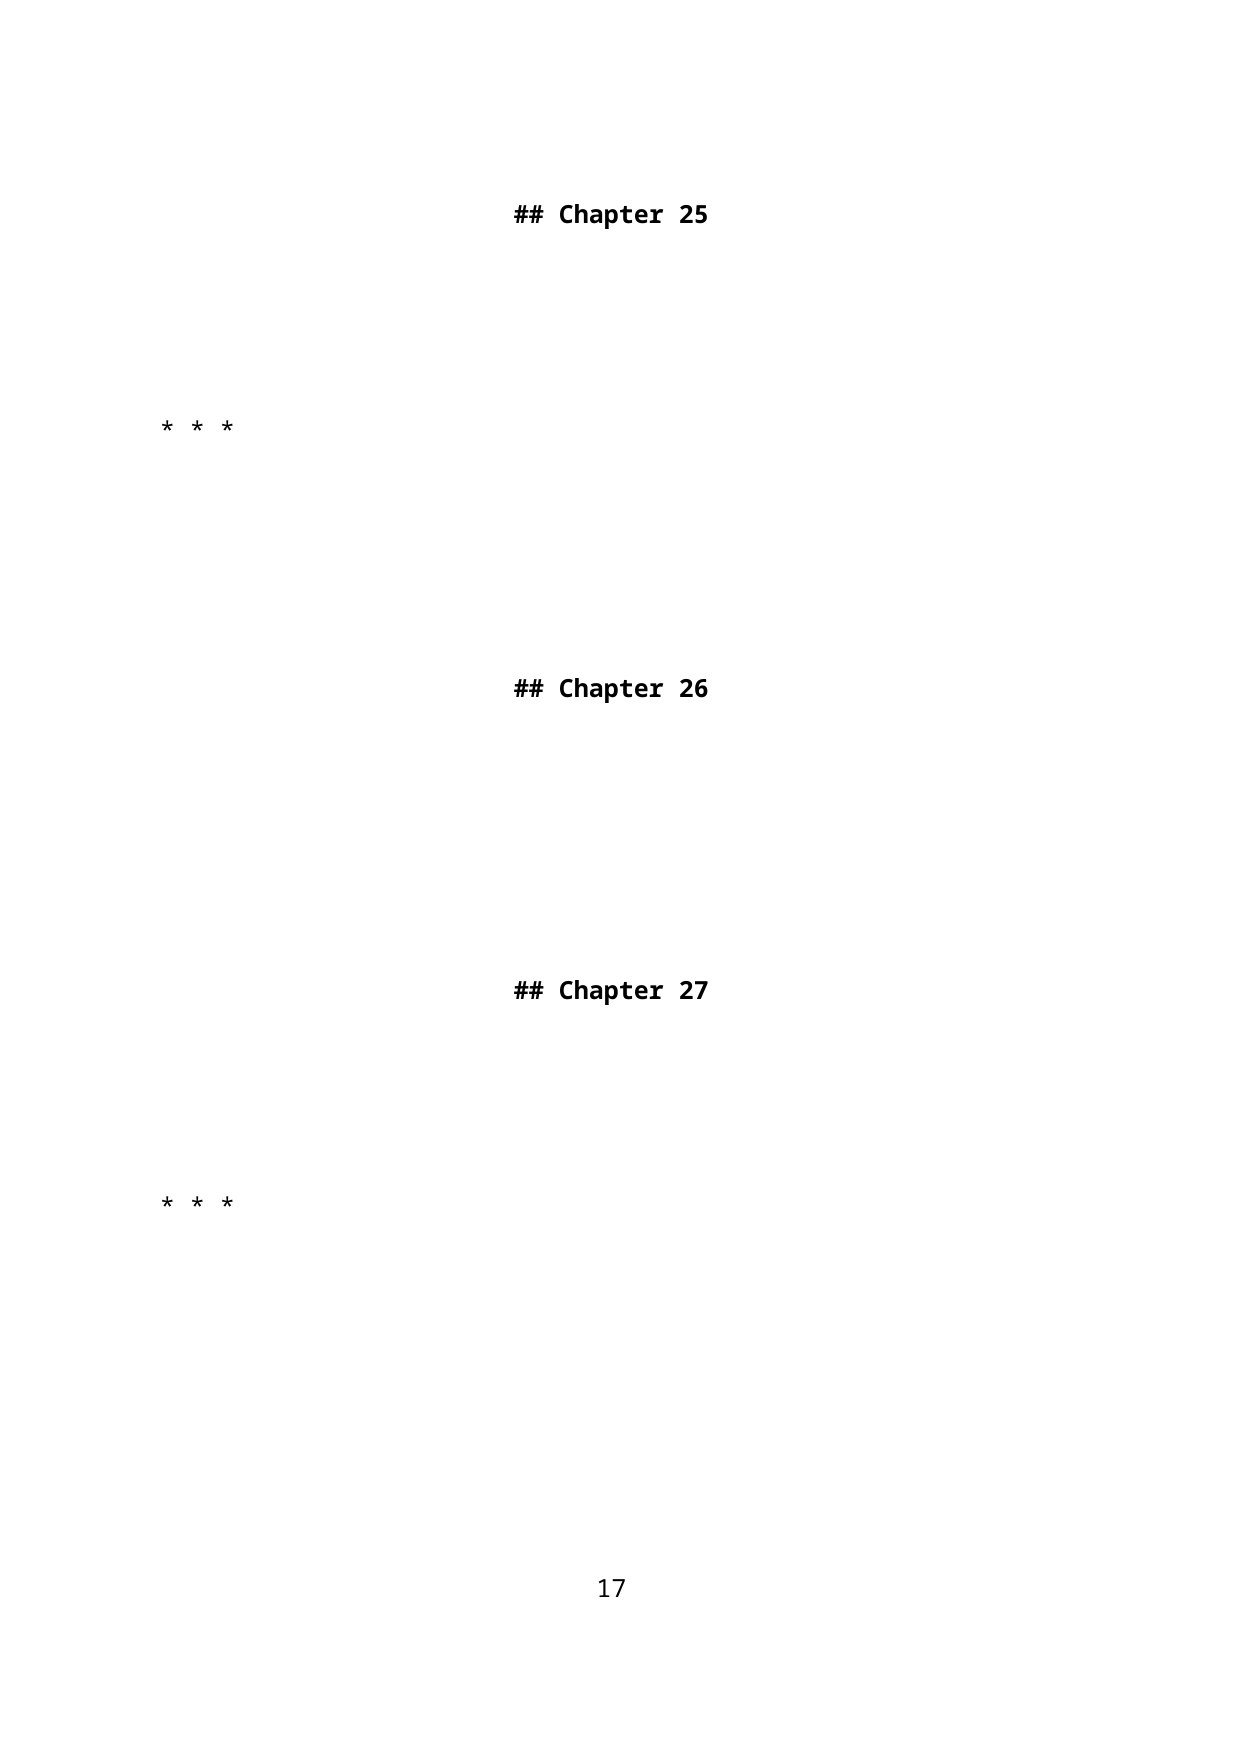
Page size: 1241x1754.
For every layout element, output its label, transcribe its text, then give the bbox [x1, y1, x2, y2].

subtitle ## Chapter 25 [159, 189, 1063, 232]
text * * * [159, 1181, 1063, 1224]
subtitle ## Chapter 26 [159, 663, 1063, 706]
text * * * [159, 404, 1063, 448]
subtitle ## Chapter 27 [159, 965, 1063, 1008]
